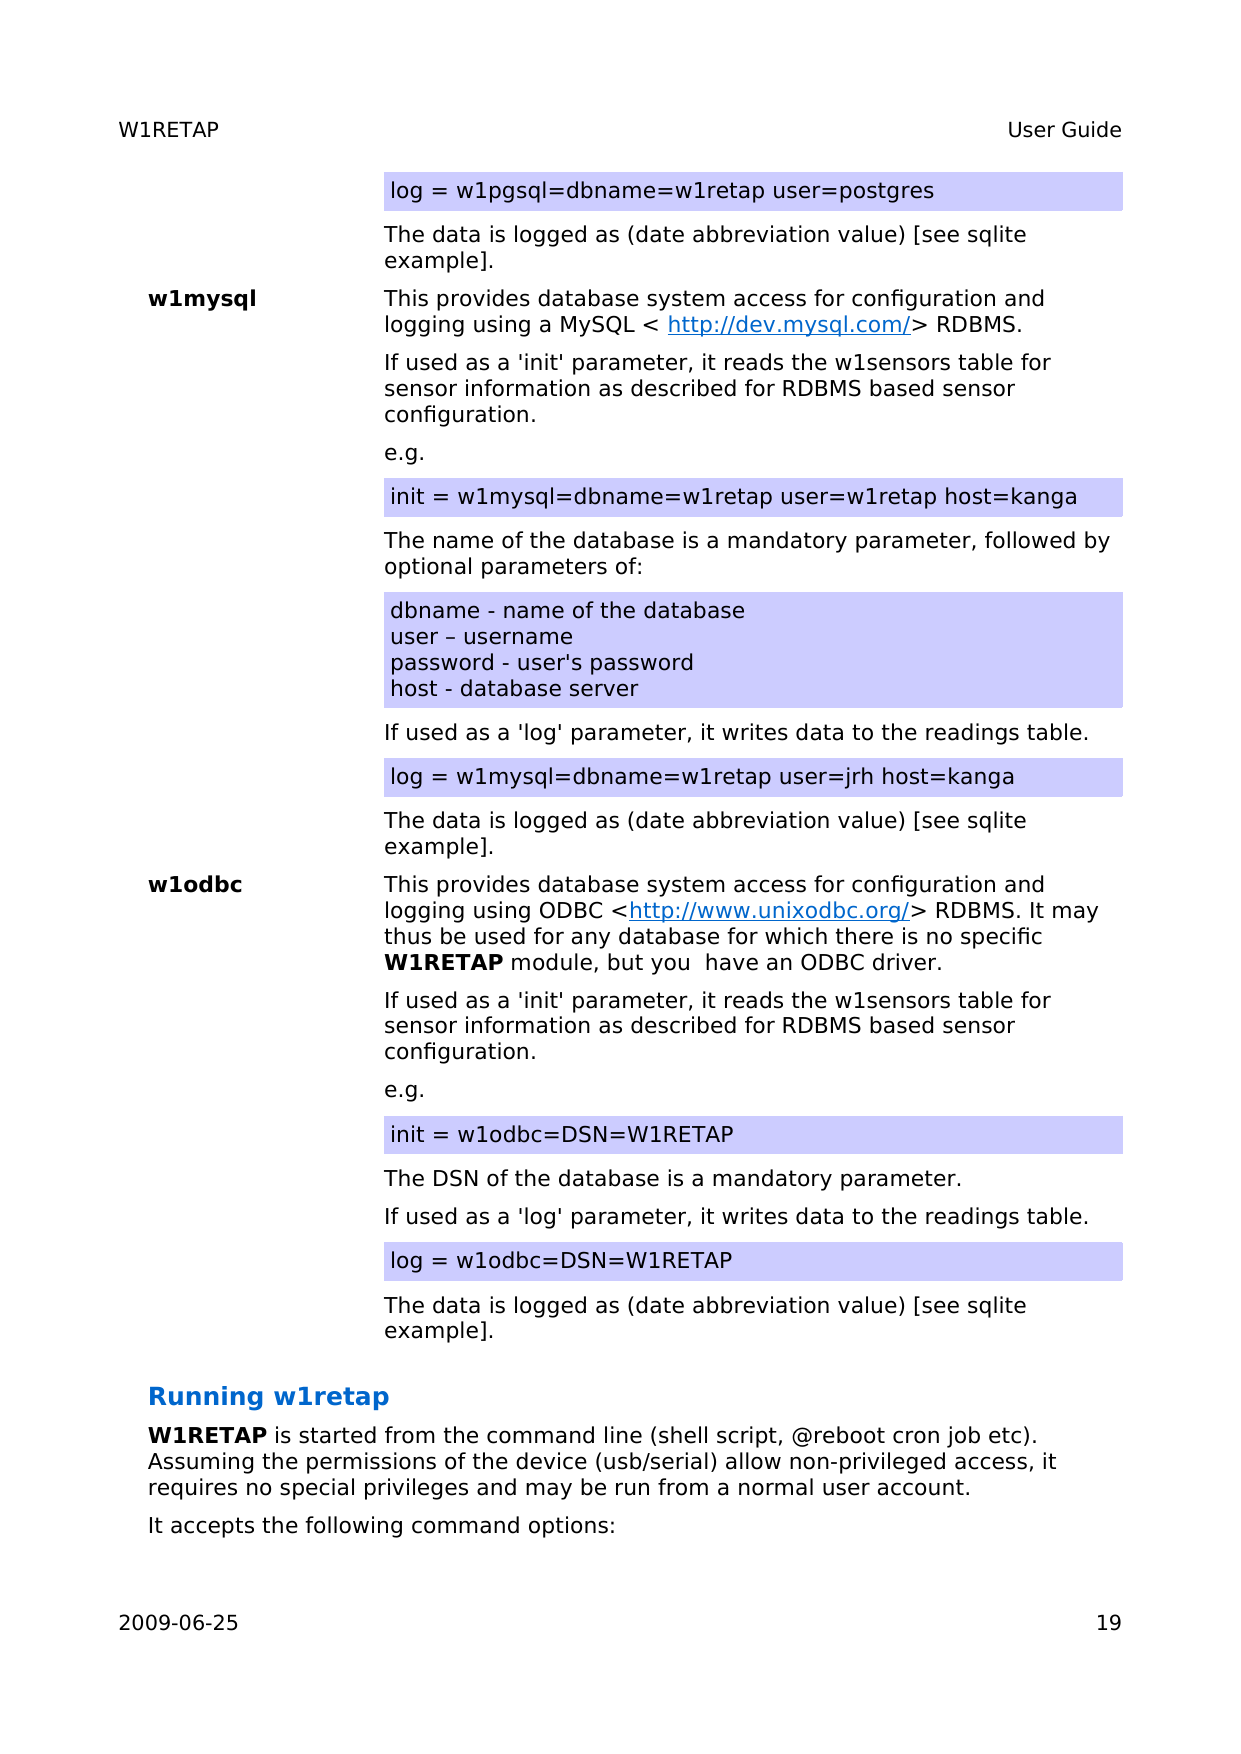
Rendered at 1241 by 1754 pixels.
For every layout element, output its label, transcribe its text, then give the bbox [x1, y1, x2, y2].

list The data is logged as (date abbreviation value) [see sqlite example]. [148, 222, 1122, 274]
text init = w1odbc=DSN=W1RETAP [385, 1117, 1122, 1153]
list e.g. [148, 1077, 1122, 1103]
list e.g. [148, 440, 1122, 466]
text log = w1odbc=DSN=W1RETAP [385, 1244, 1122, 1280]
list If used as a 'log' parameter, it writes data to the readings table. [148, 1204, 1122, 1230]
text It accepts the following command options: [148, 1513, 1122, 1539]
list If used as a 'init' parameter, it reads the w1sensors table for sensor information as described for RDBMS based sensor configuration. [148, 988, 1122, 1065]
text init = w1mysql=dbname=w1retap user=w1retap host=kanga [385, 479, 1122, 516]
list If used as a 'init' parameter, it reads the w1sensors table for sensor information as described for RDBMS based sensor configuration. [148, 350, 1122, 427]
subtitle Running w1retap [148, 1382, 1122, 1411]
text dbname - name of the database user – username password - user's password host - database server [385, 593, 1122, 707]
list The DSN of the database is a mandatory parameter. [148, 1166, 1122, 1192]
list w1mysql This provides database system access for configuration and logging using a MySQL < http://dev.mysql.com/> RDBMS. [148, 286, 1122, 338]
list The name of the database is a mandatory parameter, followed by optional parameters of: [148, 528, 1122, 580]
text W1RETAP is started from the command line (shell script, @reboot cron job etc). Assuming the permissions of the device (usb/serial) allow non-privileged access, it requires no special privileges and may be run from a normal user account. [148, 1423, 1122, 1501]
list The data is logged as (date abbreviation value) [see sqlite example]. [148, 808, 1122, 860]
list w1odbc This provides database system access for configuration and logging using ODBC <http://www.unixodbc.org/> RDBMS. It may thus be used for any database for which there is no specific W1RETAP module, but you have an ODBC driver. [148, 872, 1122, 975]
list The data is logged as (date abbreviation value) [see sqlite example]. [148, 1293, 1122, 1344]
text log = w1mysql=dbname=w1retap user=jrh host=kanga [385, 759, 1122, 796]
list If used as a 'log' parameter, it writes data to the readings table. [148, 720, 1122, 746]
text log = w1pgsql=dbname=w1retap user=postgres [385, 173, 1122, 210]
